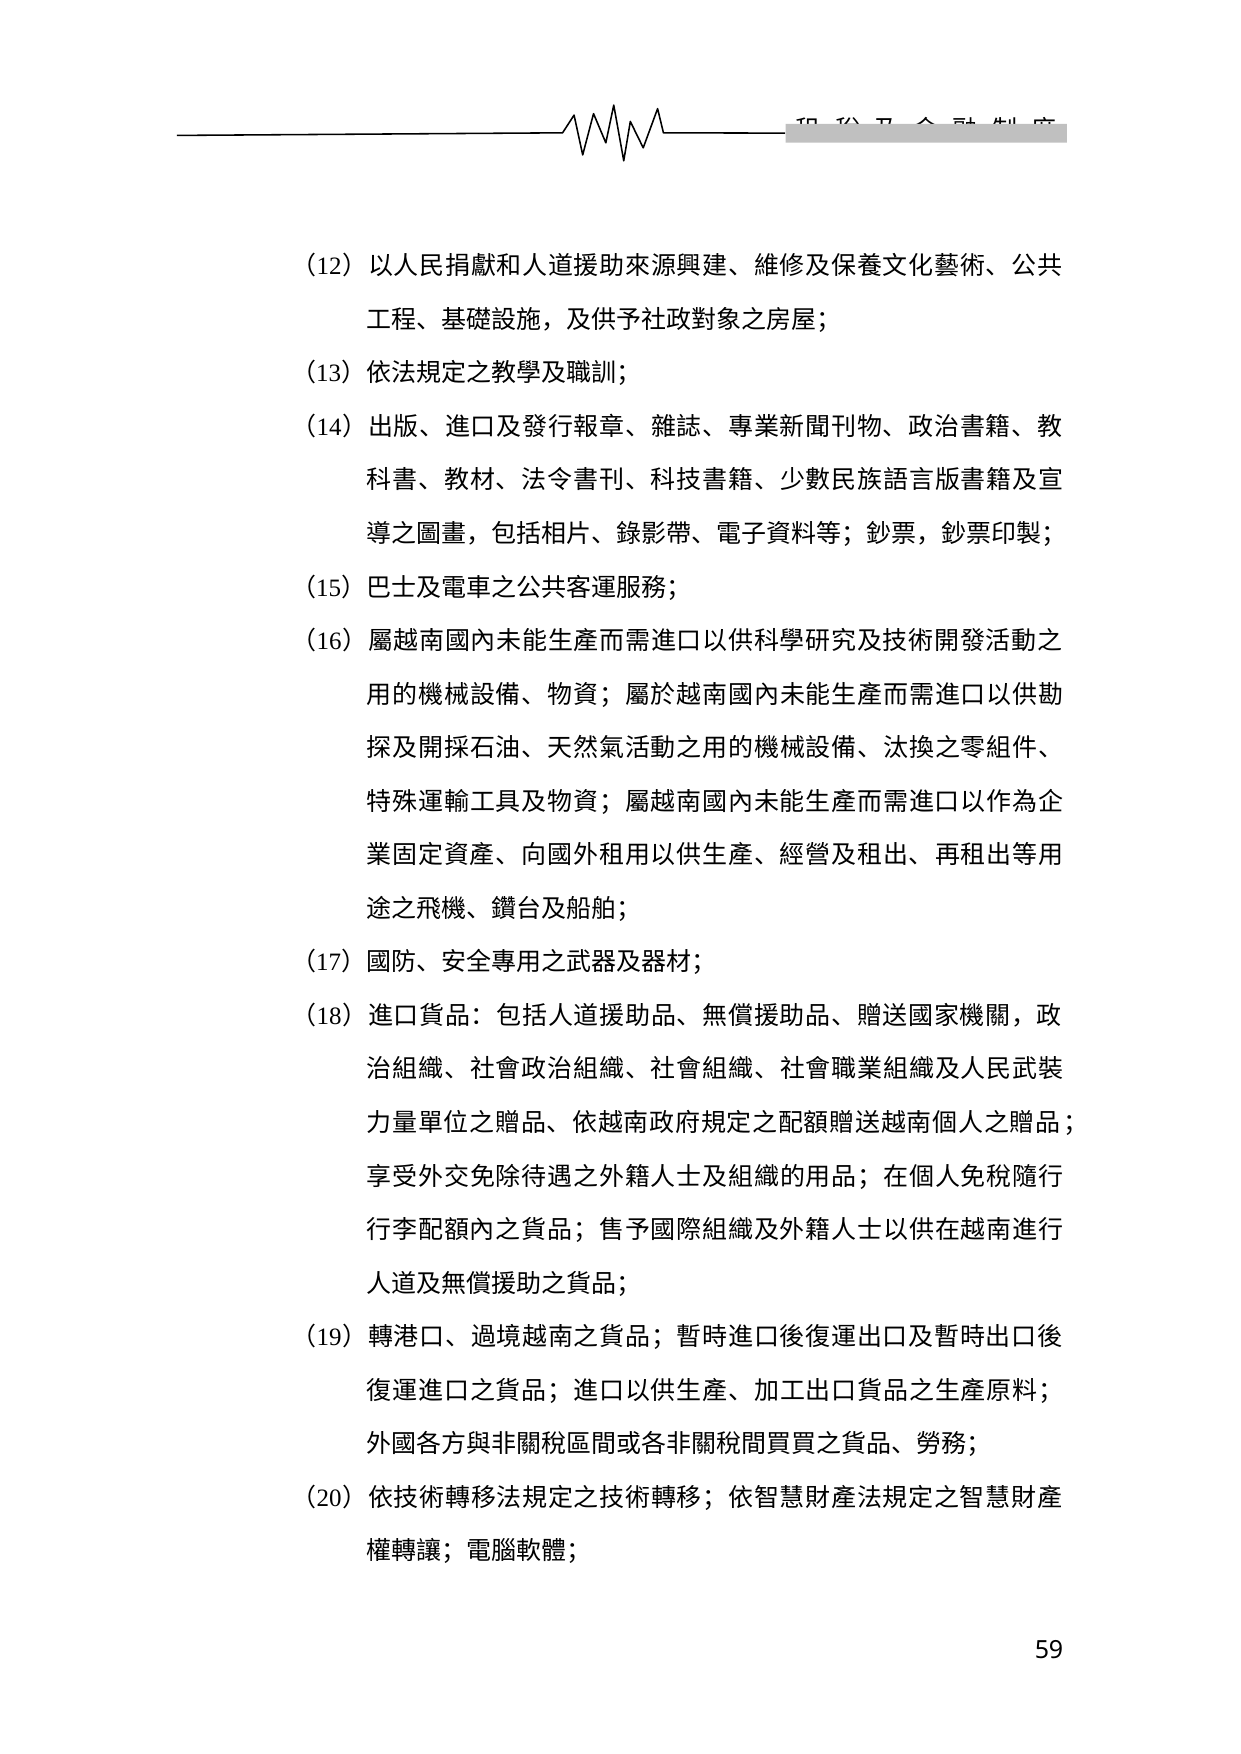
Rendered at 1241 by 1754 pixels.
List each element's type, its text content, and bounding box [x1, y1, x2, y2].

text （13）依法規定之教學及職訓； [291, 344, 1063, 398]
text （18）進口貨品：包括人道援助品、無償援助品、贈送國家機關，政治組織、社會政治組織、社會組織、社會職業組織及人民武裝力量單位之贈品、依越南政府規定之配額贈送越南個人之贈品；享受外交免除待遇之外籍人士及組織的用品；在個人免稅隨行行李配額內之貨品；售予國際組織及外籍人士以供在越南進行人道及無償援助之貨品； [291, 987, 1063, 1308]
text （19）轉港口、過境越南之貨品；暫時進口後復運出口及暫時出口後復運進口之貨品；進口以供生產、加工出口貨品之生產原料；外國各方與非關稅區間或各非關稅間買買之貨品、勞務； [291, 1308, 1063, 1469]
text （17）國防、安全專用之武器及器材； [291, 933, 1063, 987]
text （12）以人民捐獻和人道援助來源興建、維修及保養文化藝術、公共工程、基礎設施，及供予社政對象之房屋； [291, 237, 1063, 344]
text （16）屬越南國內未能生產而需進口以供科學研究及技術開發活動之用的機械設備、物資；屬於越南國內未能生產而需進口以供勘探及開採石油、天然氣活動之用的機械設備、汰換之零組件、特殊運輸工具及物資；屬越南國內未能生產而需進口以作為企業固定資產、向國外租用以供生產、經營及租出、再租出等用途之飛機、鑽台及船舶； [291, 612, 1063, 933]
text （20）依技術轉移法規定之技術轉移；依智慧財產法規定之智慧財產權轉讓；電腦軟體； [291, 1469, 1063, 1576]
text （15）巴士及電車之公共客運服務； [291, 558, 1063, 612]
text （14）出版、進口及發行報章、雜誌、專業新聞刊物、政治書籍、教科書、教材、法令書刊、科技書籍、少數民族語言版書籍及宣導之圖畫，包括相片、錄影帶、電子資料等；鈔票，鈔票印製； [291, 398, 1063, 558]
